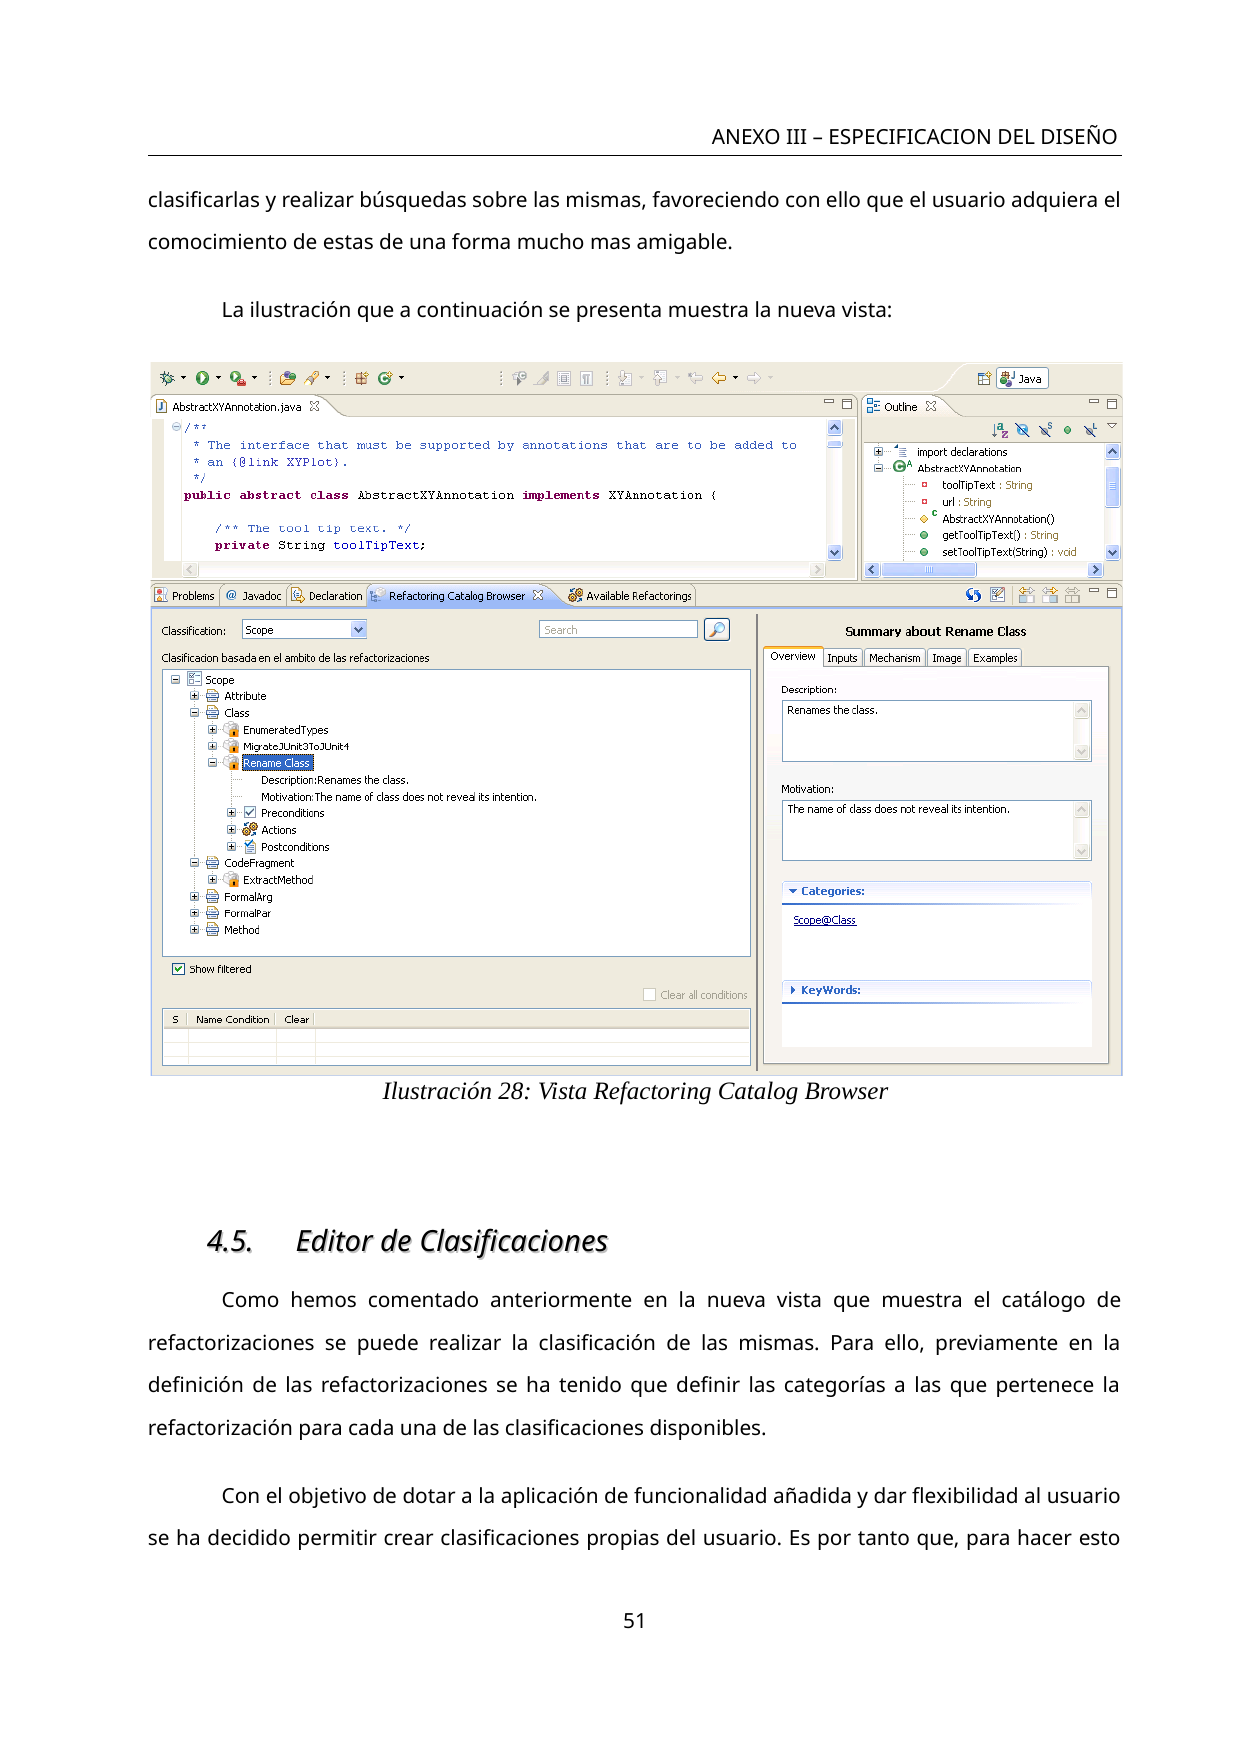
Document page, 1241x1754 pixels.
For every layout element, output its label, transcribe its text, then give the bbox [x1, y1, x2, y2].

text Ilustración 28: Vista Refactoring Catalog Browser [150, 1076, 1123, 1105]
subtitle Editor de Clasificaciones [207, 1221, 1122, 1260]
picture [150, 362, 1123, 1076]
text Como hemos comentado anteriormente en la nueva vista que muestra el catálogo de refactorizaciones se puede realizar la clasificación de las mismas. Para ello, previamente en la definición de las refactorizaciones se ha tenido que definir las categorías a las que pertenece la refactorización para cada una de las clasificaciones disponibles. [148, 1285, 1122, 1442]
text La ilustración que a continuación se presenta muestra la nueva vista: [148, 295, 1122, 323]
text clasificarlas y realizar búsquedas sobre las mismas, favoreciendo con ello que el usuario adquiera el comocimiento de estas de una forma mucho mas amigable. [148, 185, 1122, 256]
text Con el objetivo de dotar a la aplicación de funcionalidad añadida y dar flexibilidad al usuario se ha decidido permitir crear clasificaciones propias del usuario. Es por tanto que, para hacer esto [148, 1481, 1122, 1552]
